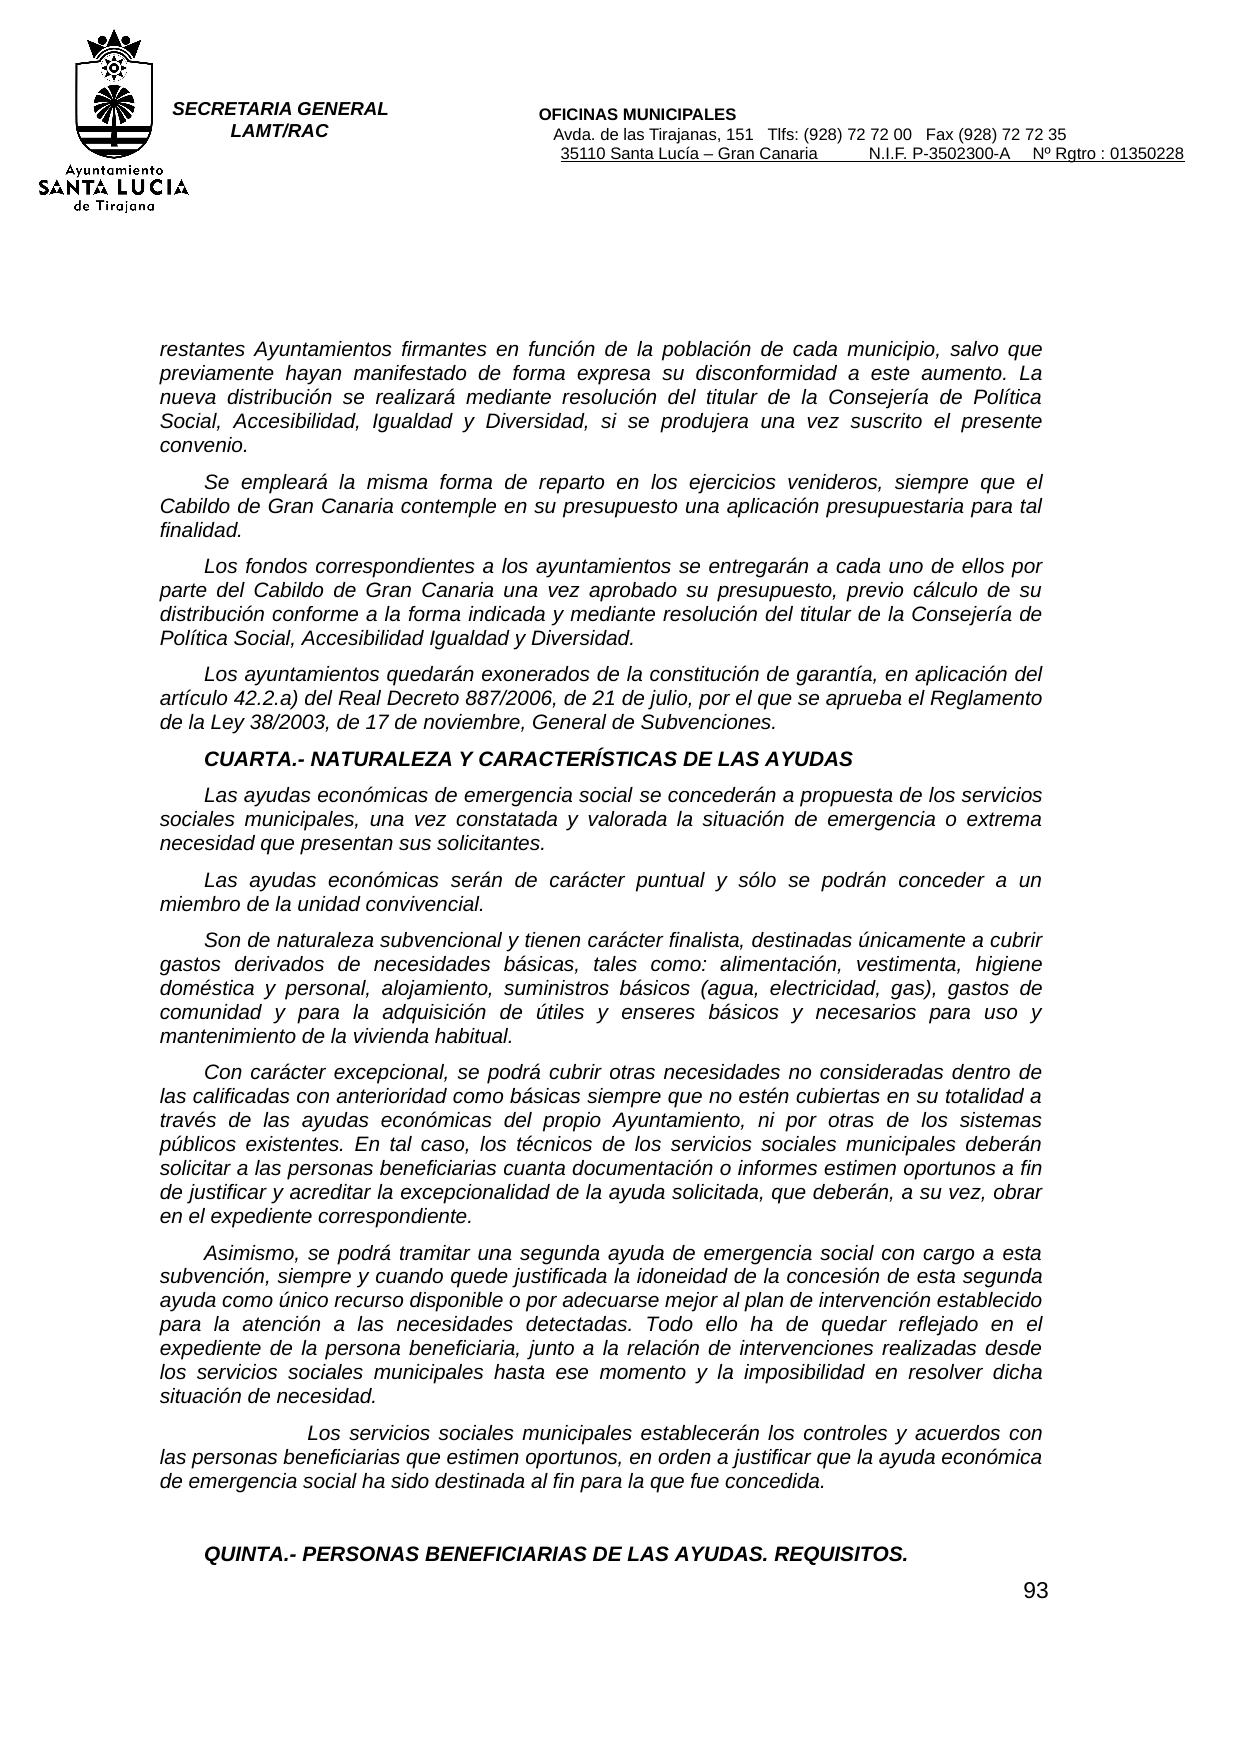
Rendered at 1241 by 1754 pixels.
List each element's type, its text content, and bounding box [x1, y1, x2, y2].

text Son de naturaleza subvencional y tienen carácter finalista, destinadas únicamente a cubrir gastos derivados de necesidades básicas, tales como: alimentación, vestimenta, higiene doméstica y personal, alojamiento, suministros básicos (agua, electricidad, gas), gastos de comunidad y para la adquisición de útiles y enseres básicos y necesarios para uso y mantenimiento de la vivienda habitual. [159, 928, 1045, 1048]
text CUARTA.- NATURALEZA Y CARACTERÍSTICAS DE LAS AYUDAS [159, 747, 1045, 771]
text Las ayudas económicas serán de carácter puntual y sólo se podrán conceder a un miembro de la unidad convivencial. [159, 867, 1045, 915]
text Los fondos correspondientes a los ayuntamientos se entregarán a cada uno de ellos por parte del Cabildo de Gran Canaria una vez aprobado su presupuesto, previo cálculo de su distribución conforme a la forma indicada y mediante resolución del titular de la Consejería de Política Social, Accesibilidad Igualdad y Diversidad. [159, 554, 1045, 650]
text Con carácter excepcional, se podrá cubrir otras necesidades no consideradas dentro de las calificadas con anterioridad como básicas siempre que no estén cubiertas en su totalidad a través de las ayudas económicas del propio Ayuntamiento, ni por otras de los sistemas públicos existentes. En tal caso, los técnicos de los servicios sociales municipales deberán solicitar a las personas beneficiarias cuanta documentación o informes estimen oportunos a fin de justificar y acreditar la excepcionalidad de la ayuda solicitada, que deberán, a su vez, obrar en el expediente correspondiente. [159, 1060, 1045, 1228]
text Asimismo, se podrá tramitar una segunda ayuda de emergencia social con cargo a esta subvención, siempre y cuando quede justificada la idoneidad de la concesión de esta segunda ayuda como único recurso disponible o por adecuarse mejor al plan de intervención establecido para la atención a las necesidades detectadas. Todo ello ha de quedar reflejado en el expediente de la persona beneficiaria, junto a la relación de intervenciones realizadas desde los servicios sociales municipales hasta ese momento y la imposibilidad en resolver dicha situación de necesidad. [159, 1240, 1045, 1408]
text Las ayudas económicas de emergencia social se concederán a propuesta de los servicios sociales municipales, una vez constatada y valorada la situación de emergencia o extrema necesidad que presentan sus solicitantes. [159, 783, 1045, 855]
text QUINTA.- PERSONAS BENEFICIARIAS DE LAS AYUDAS. REQUISITOS. [159, 1541, 1045, 1565]
text restantes Ayuntamientos firmantes en función de la población de cada municipio, salvo que previamente hayan manifestado de forma expresa su disconformidad a este aumento. La nueva distribución se realizará mediante resolución del titular de la Consejería de Política Social, Accesibilidad, Igualdad y Diversidad, si se produjera una vez suscrito el presente convenio. [159, 337, 1045, 457]
text Los servicios sociales municipales establecerán los controles y acuerdos con las personas beneficiarias que estimen oportunos, en orden a justificar que la ayuda económica de emergencia social ha sido destinada al fin para la que fue concedida. [159, 1421, 1045, 1492]
text Se empleará la misma forma de reparto en los ejercicios venideros, siempre que el Cabildo de Gran Canaria contemple en su presupuesto una aplicación presupuestaria para tal finalidad. [159, 469, 1045, 541]
text Los ayuntamientos quedarán exonerados de la constitución de garantía, en aplicación del artículo 42.2.a) del Real Decreto 887/2006, de 21 de julio, por el que se aprueba el Reglamento de la Ley 38/2003, de 17 de noviembre, General de Subvenciones. [159, 662, 1045, 734]
